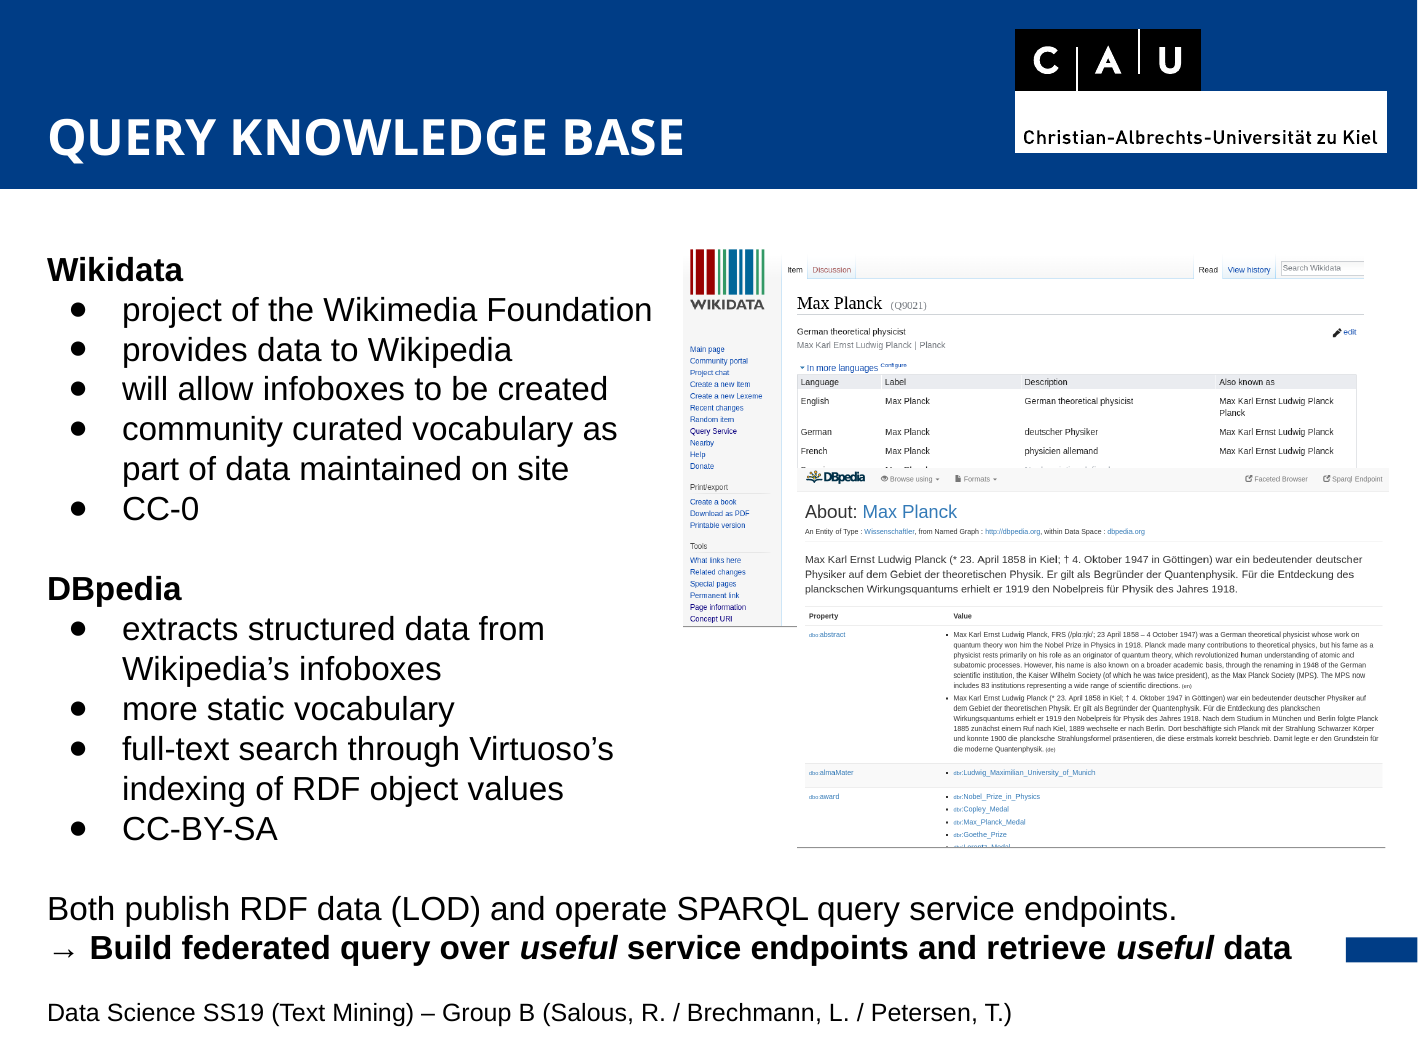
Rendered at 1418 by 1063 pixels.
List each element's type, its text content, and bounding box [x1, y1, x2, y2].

text_box Data Science SS19 (Text Mining) – Group B (Salous, R. / Brechmann, L. / Petersen, T.) [47, 979, 1370, 1027]
text_box Wikidata project of the Wikimedia Foundation provides data to Wikipedia will allow infoboxes to be created community curated vocabulary as part of data maintained on site CC-0 DBpedia extracts structured data from Wikipedia’s infoboxes more static vocabulary full-text search through Virtuoso’s indexing of RDF object values CC-BY-SA Both publish RDF data (LOD) and operate SPARQL query service endpoints. → Build federated query over useful service endpoints and retrieve useful data [47, 247, 1370, 979]
text_box QUERY KNOWLEDGE BASE [47, 23, 981, 166]
picture [683, 247, 1389, 847]
